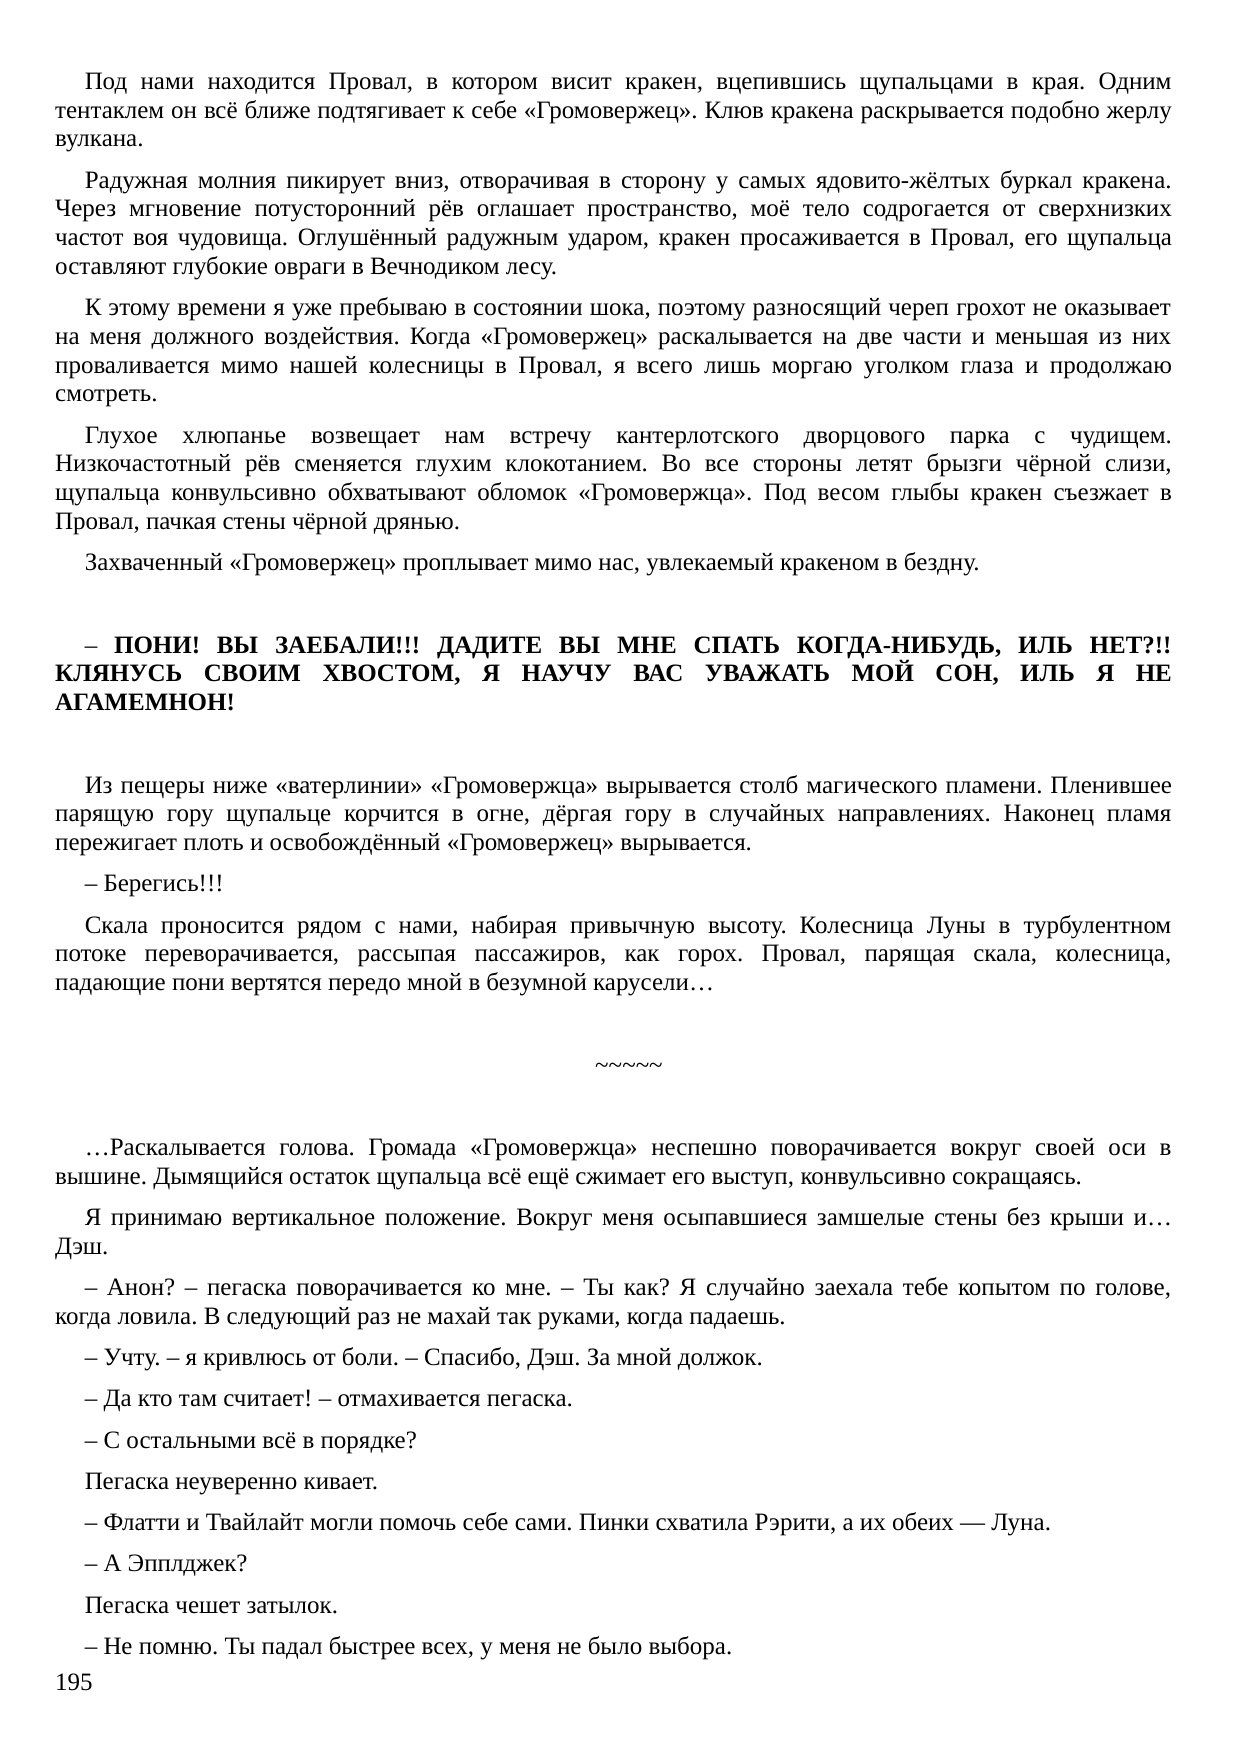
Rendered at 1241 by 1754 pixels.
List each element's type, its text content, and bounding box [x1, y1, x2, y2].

text – С остальными всё в порядке? [55, 1425, 1173, 1453]
text Я принимаю вертикальное положение. Вокруг меня осыпавшиеся замшелые стены без крыши и… Дэш. [55, 1202, 1173, 1260]
text Глухое хлюпанье возвещает нам встречу кантерлотского дворцового парка с чудищем. Низкочастотный рёв сменяется глухим клокотанием. Во все стороны летят брызги чёрной слизи, щупальца конвульсивно обхватывают обломок «Громовержца». Под весом глыбы кракен съезжает в Провал, пачкая стены чёрной дрянью. [55, 420, 1173, 535]
text – Берегись!!! [55, 868, 1173, 897]
text К этому времени я уже пребываю в состоянии шока, поэтому разносящий череп грохот не оказывает на меня должного воздействия. Когда «Громовержец» раскалывается на две части и меньшая из них проваливается мимо нашей колесницы в Провал, я всего лишь моргаю уголком глаза и продолжаю смотреть. [55, 292, 1173, 407]
text Скала проносится рядом с нами, набирая привычную высоту. Колесница Луны в турбулентном потоке переворачивается, рассыпая пассажиров, как горох. Провал, парящая скала, колесница, падающие пони вертятся передо мной в безумной карусели… [55, 910, 1173, 996]
text Захваченный «Громовержец» проплывает мимо нас, увлекаемый кракеном в бездну. [55, 547, 1173, 576]
text – Флатти и Твайлайт могли помочь себе сами. Пинки схватила Рэрити, а их обеих — Луна. [55, 1507, 1173, 1536]
text – А Эпплджек? [55, 1548, 1173, 1577]
text Из пещеры ниже «ватерлинии» «Громовержца» вырывается столб магического пламени. Пленившее парящую гору щупальце корчится в огне, дёргая гору в случайных направлениях. Наконец пламя пережигает плоть и освобождённый «Громовержец» вырывается. [55, 770, 1173, 856]
text – Да кто там считает! – отмахивается пегаска. [55, 1383, 1173, 1412]
text Пегаска чешет затылок. [55, 1590, 1173, 1618]
text Пегаска неуверенно кивает. [55, 1466, 1173, 1495]
text – Не помню. Ты падал быстрее всех, у меня не было выбора. [55, 1631, 1173, 1660]
text – ПОНИ! ВЫ ЗАЕБАЛИ!!! ДАДИТЕ ВЫ МНЕ СПАТЬ КОГДА-НИБУДЬ, ИЛЬ НЕТ?!! КЛЯНУСЬ СВОИМ ХВОСТОМ, Я НАУЧУ ВАС УВАЖАТЬ МОЙ СОН, ИЛЬ Я НЕ АГАМЕМНОН! [55, 630, 1173, 716]
text …Раскалывается голова. Громада «Громовержца» неспешно поворачивается вокруг своей оси в вышине. Дымящийся остаток щупальца всё ещё сжимает его выступ, конвульсивно сокращаясь. [55, 1132, 1173, 1190]
text – Анон? – пегаска поворачивается ко мне. – Ты как? Я случайно заехала тебе копытом по голове, когда ловила. В следующий раз не махай так руками, когда падаешь. [55, 1272, 1173, 1330]
text ~~~~~ [55, 1050, 1173, 1078]
text – Учту. – я кривлюсь от боли. – Спасибо, Дэш. За мной должок. [55, 1342, 1173, 1371]
text Радужная молния пикирует вниз, отворачивая в сторону у самых ядовито-жёлтых буркал кракена. Через мгновение потусторонний рёв оглашает пространство, моё тело содрогается от сверхнизких частот воя чудовища. Оглушённый радужным ударом, кракен просаживается в Провал, его щупальца оставляют глубокие овраги в Вечнодиком лесу. [55, 165, 1173, 280]
text Под нами находится Провал, в котором висит кракен, вцепившись щупальцами в края. Одним тентаклем он всё ближе подтягивает к себе «Громовержец». Клюв кракена раскрывается подобно жерлу вулкана. [55, 66, 1173, 152]
